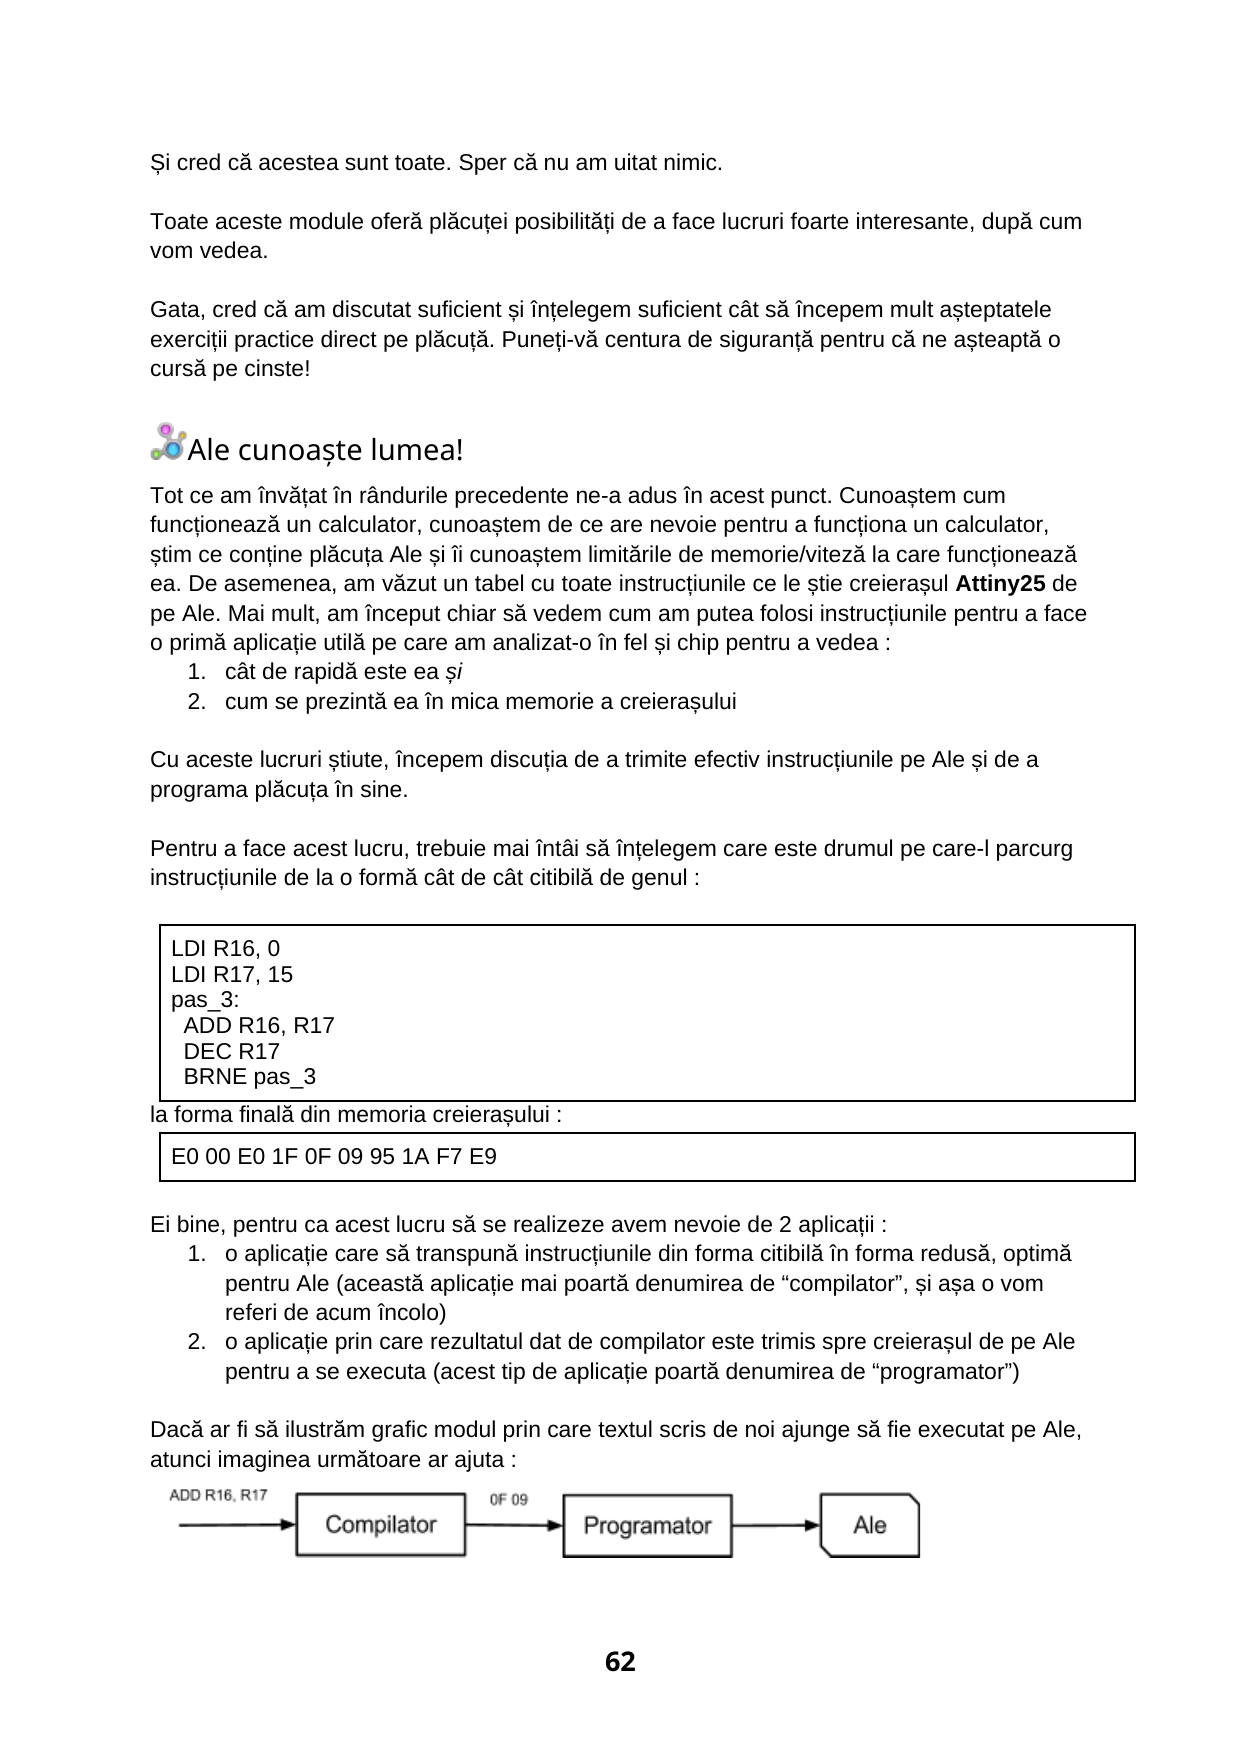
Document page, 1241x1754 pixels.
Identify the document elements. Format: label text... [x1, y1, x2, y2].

text Toate aceste module oferă plăcuței posibilități de a face lucruri foarte interesante, după cum vom vedea. [150, 209, 1091, 264]
text Gata, cred că am discutat suficient și înțelegem suficient cât să începem mult așteptatele exerciții practice direct pe plăcuță. Puneți-vă centura de siguranță pentru că ne așteaptă o cursă pe cinste! [150, 297, 1091, 381]
list cum se prezintă ea în mica memorie a creierașului [187, 688, 1091, 714]
text Pentru a face acest lucru, trebuie mai întâi să înțelegem care este drumul pe care-l parcurg instrucțiunile de la o formă cât de cât citibilă de genul : [150, 835, 1091, 890]
picture [150, 1476, 921, 1558]
table_header LDI R16, 0 LDI R17, 15 pas_3: ADD R16, R17 DEC R17 BRNE pas_3 [161, 926, 1134, 1100]
text Ei bine, pentru ca acest lucru să se realizeze avem nevoie de 2 aplicații : [150, 1212, 1091, 1237]
list o aplicație prin care rezultatul dat de compilator este trimis spre creierașul de pe Ale pentru a se executa (acest tip de aplicație poartă denumirea de “programator”) [187, 1329, 1091, 1384]
text Dacă ar fi să ilustrăm grafic modul prin care textul scris de noi ajunge să fie executat pe Ale, atunci imaginea următoare ar ajuta : [150, 1417, 1091, 1472]
picture [150, 422, 188, 460]
text la forma finală din memoria creierașului : [150, 1102, 1091, 1128]
table_header E0 00 E0 1F 0F 09 95 1A F7 E9 [161, 1134, 1134, 1180]
list o aplicație care să transpună instrucțiunile din forma citibilă în forma redusă, optimă pentru Ale (această aplicație mai poartă denumirea de “compilator”, și așa o vom referi de acum încolo) [187, 1241, 1091, 1325]
text Tot ce am învățat în rândurile precedente ne-a adus în acest punct. Cunoaștem cum funcționează un calculator, cunoaștem de ce are nevoie pentru a funcționa un calculator, știm ce conține plăcuța Ale și îi cunoaștem limitările de memorie/viteză la care funcționează ea. De asemenea, am văzut un tabel cu toate instrucțiunile ce le știe creierașul Attiny25 de pe Ale. Mai mult, am început chiar să vedem cum am putea folosi instrucțiunile pentru a face o primă aplicație utilă pe care am analizat-o în fel și chip pentru a vedea : [150, 483, 1091, 655]
text Cu aceste lucruri știute, începem discuția de a trimite efectiv instrucțiunile pe Ale și de a programa plăcuța în sine. [150, 747, 1091, 802]
text Și cred că acestea sunt toate. Sper că nu am uitat nimic. [150, 150, 1091, 176]
subtitle Ale cunoaște lumea! [150, 422, 1091, 468]
list cât de rapidă este ea și [187, 659, 1091, 685]
